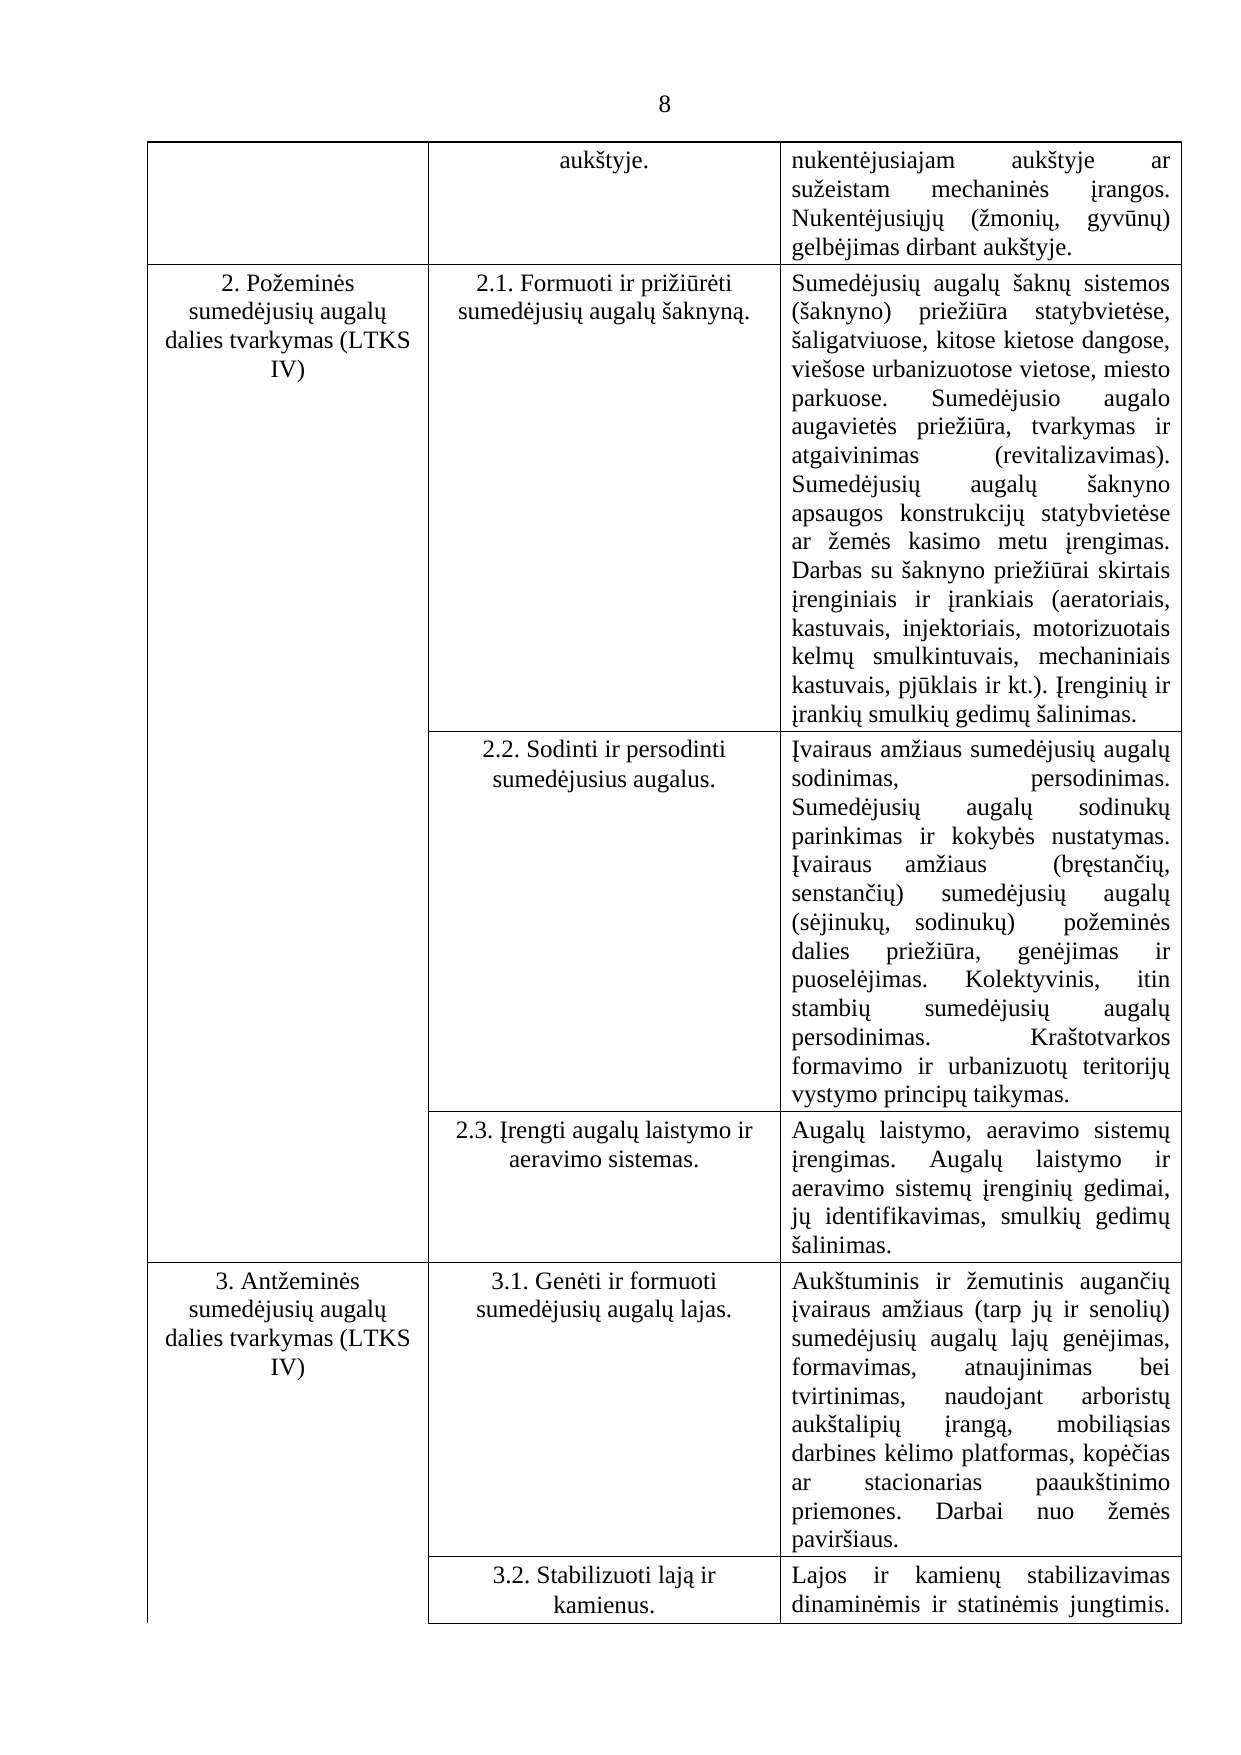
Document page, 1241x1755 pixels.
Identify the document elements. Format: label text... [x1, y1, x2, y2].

table_cell 2.3. Įrengti augalų laistymo ir aeravimo sistemas. [429, 1112, 780, 1262]
table_cell Įvairaus amžiaus sumedėjusių augalų sodinimas, persodinimas. Sumedėjusių augalų sodinukų parinkimas ir kokybės nustatymas. Įvairaus amžiaus (bręstančių, senstančių) sumedėjusių augalų (sėjinukų, sodinukų) požeminės dalies priežiūra, genėjimas ir puoselėjimas. Kolektyvinis, itin stambių sumedėjusių augalų persodinimas. Kraštotvarkos formavimo ir urbanizuotų teritorijų vystymo principų taikymas. [781, 732, 1181, 1111]
table_cell Aukštuminis ir žemutinis augančių įvairaus amžiaus (tarp jų ir senolių) sumedėjusių augalų lajų genėjimas, formavimas, atnaujinimas bei tvirtinimas, naudojant arboristų aukštalipių įrangą, mobiliąsias darbines kėlimo platformas, kopėčias ar stacionarias paaukštinimo priemones. Darbai nuo žemės paviršiaus. [781, 1263, 1181, 1556]
table_cell 3.1. Genėti ir formuoti sumedėjusių augalų lajas. [429, 1263, 780, 1556]
table_cell 3. Antžeminės sumedėjusių augalų dalies tvarkymas (LTKS IV) [148, 1263, 428, 1623]
table_cell Sumedėjusių augalų šaknų sistemos (šaknyno) priežiūra statybvietėse, šaligatviuose, kitose kietose dangose, viešose urbanizuotose vietose, miesto parkuose. Sumedėjusio augalo augavietės priežiūra, tvarkymas ir atgaivinimas (revitalizavimas). Sumedėjusių augalų šaknyno apsaugos konstrukcijų statybvietėse ar žemės kasimo metu įrengimas. Darbas su šaknyno priežiūrai skirtais įrenginiais ir įrankiais (aeratoriais, kastuvais, injektoriais, motorizuotais kelmų smulkintuvais, mechaniniais kastuvais, pjūklais ir kt.). Įrenginių ir įrankių smulkių gedimų šalinimas. [781, 265, 1181, 731]
table_cell 2. Požeminės sumedėjusių augalų dalies tvarkymas (LTKS IV) [148, 265, 428, 1262]
table_cell aukštyje. [429, 143, 780, 264]
table_cell Augalų laistymo, aeravimo sistemų įrengimas. Augalų laistymo ir aeravimo sistemų įrenginių gedimai, jų identifikavimas, smulkių gedimų šalinimas. [781, 1112, 1181, 1262]
table_cell 2.1. Formuoti ir prižiūrėti sumedėjusių augalų šaknyną. [429, 265, 780, 731]
table_cell Lajos ir kamienų stabilizavimas dinaminėmis ir statinėmis jungtimis. [781, 1557, 1181, 1623]
table_cell nukentėjusiajam aukštyje ar sužeistam mechaninės įrangos. Nukentėjusiųjų (žmonių, gyvūnų) gelbėjimas dirbant aukštyje. [781, 143, 1181, 264]
table_cell [148, 143, 428, 264]
table_cell 3.2. Stabilizuoti lają ir kamienus. [429, 1557, 780, 1623]
table_cell 2.2. Sodinti ir persodinti sumedėjusius augalus. [429, 732, 780, 1111]
